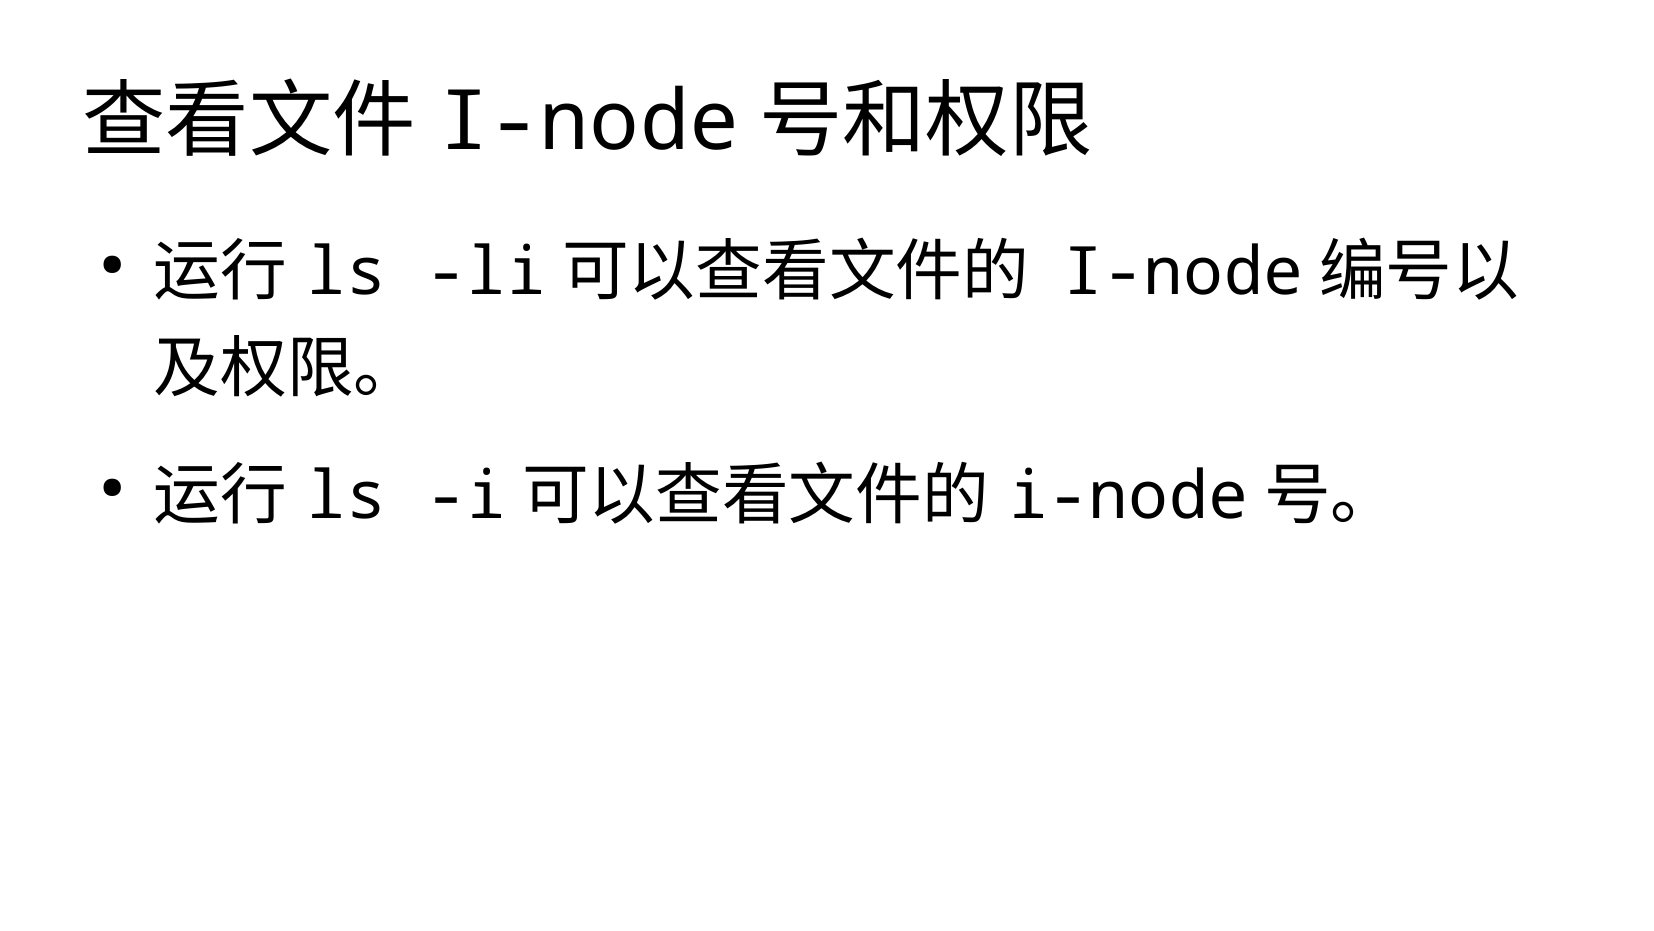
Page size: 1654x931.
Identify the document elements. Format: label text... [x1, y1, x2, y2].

list 运行ls -li可以查看文件的 I-node编号以及权限。 运行ls -i可以查看文件的i-node号。 [82, 217, 1571, 758]
title 查看文件I-node号和权限 [82, 37, 1571, 189]
